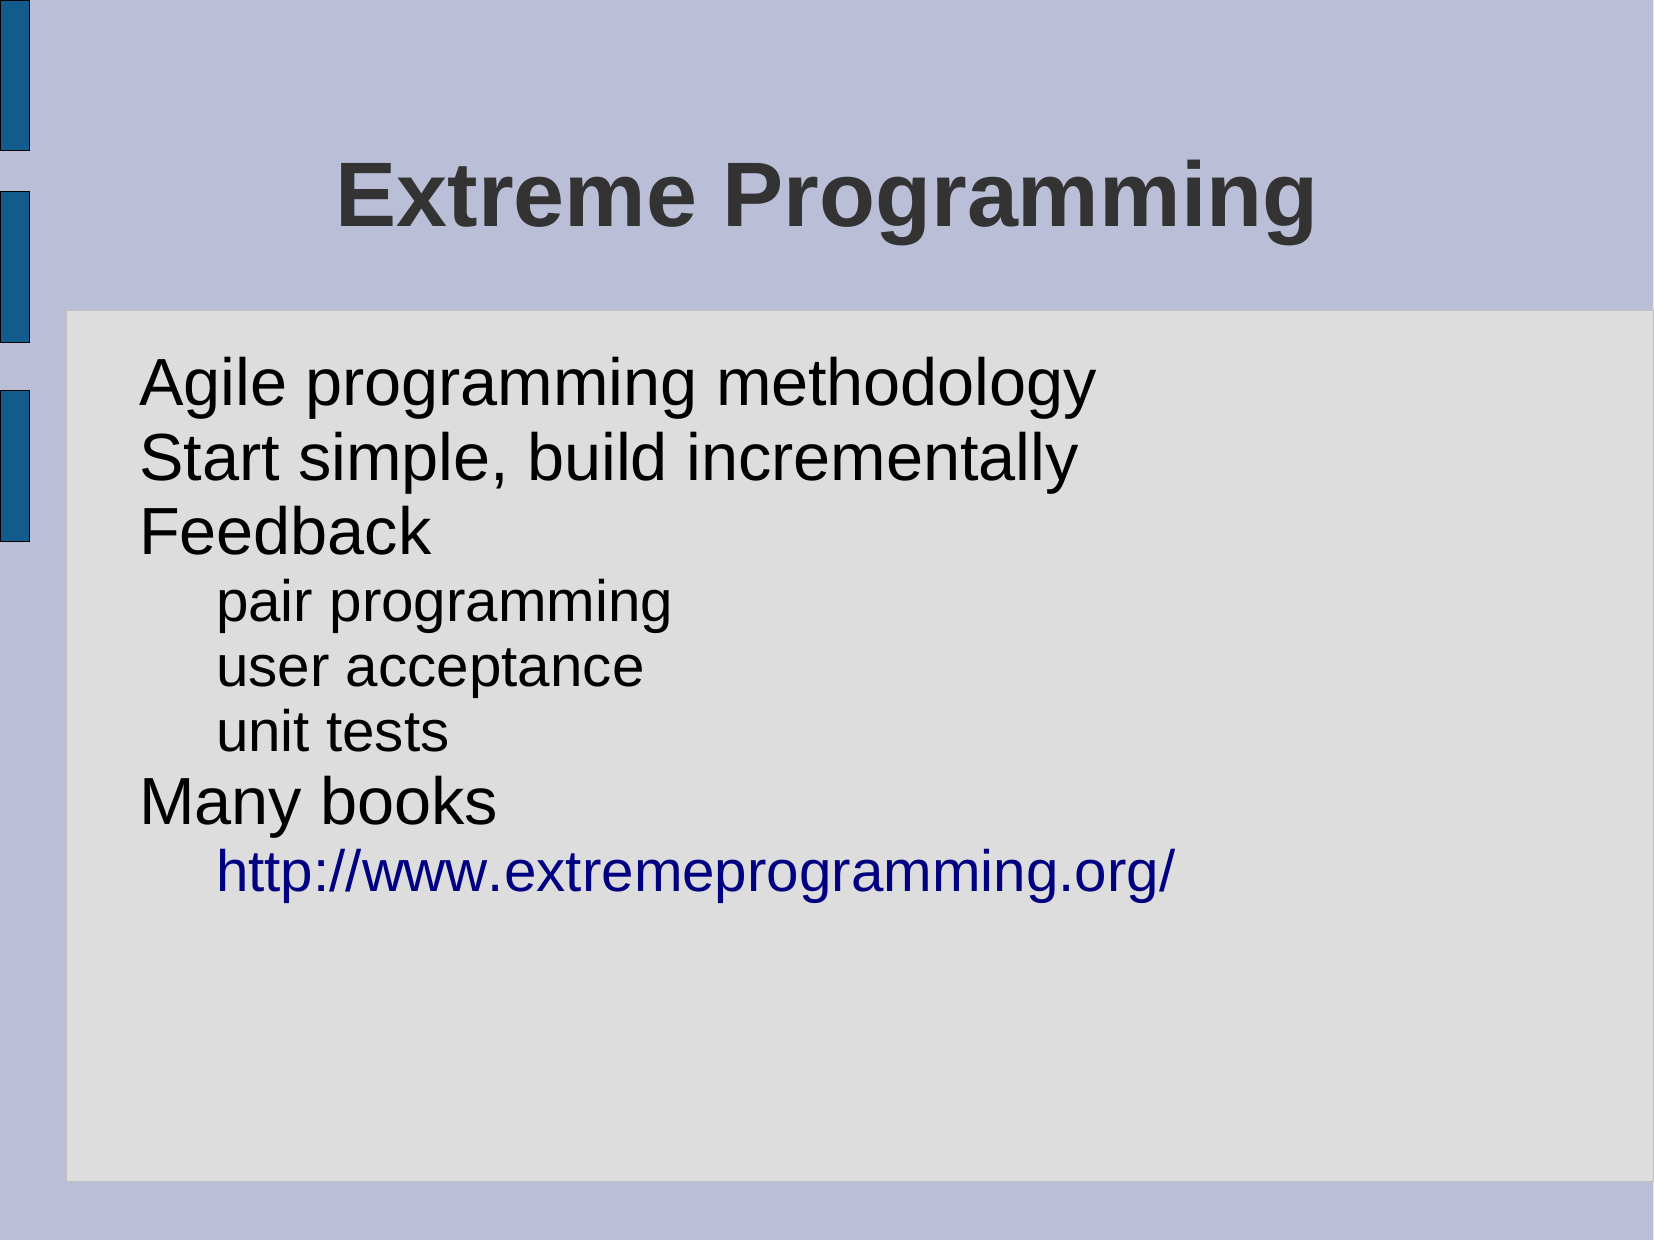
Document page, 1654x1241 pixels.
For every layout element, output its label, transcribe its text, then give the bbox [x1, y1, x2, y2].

title Extreme Programming [121, 98, 1534, 291]
list Agile programming methodology Start simple, build incrementally Feedback pair programming user acceptance unit tests Many books http://www.extremeprogramming.org/ [121, 344, 1534, 1112]
